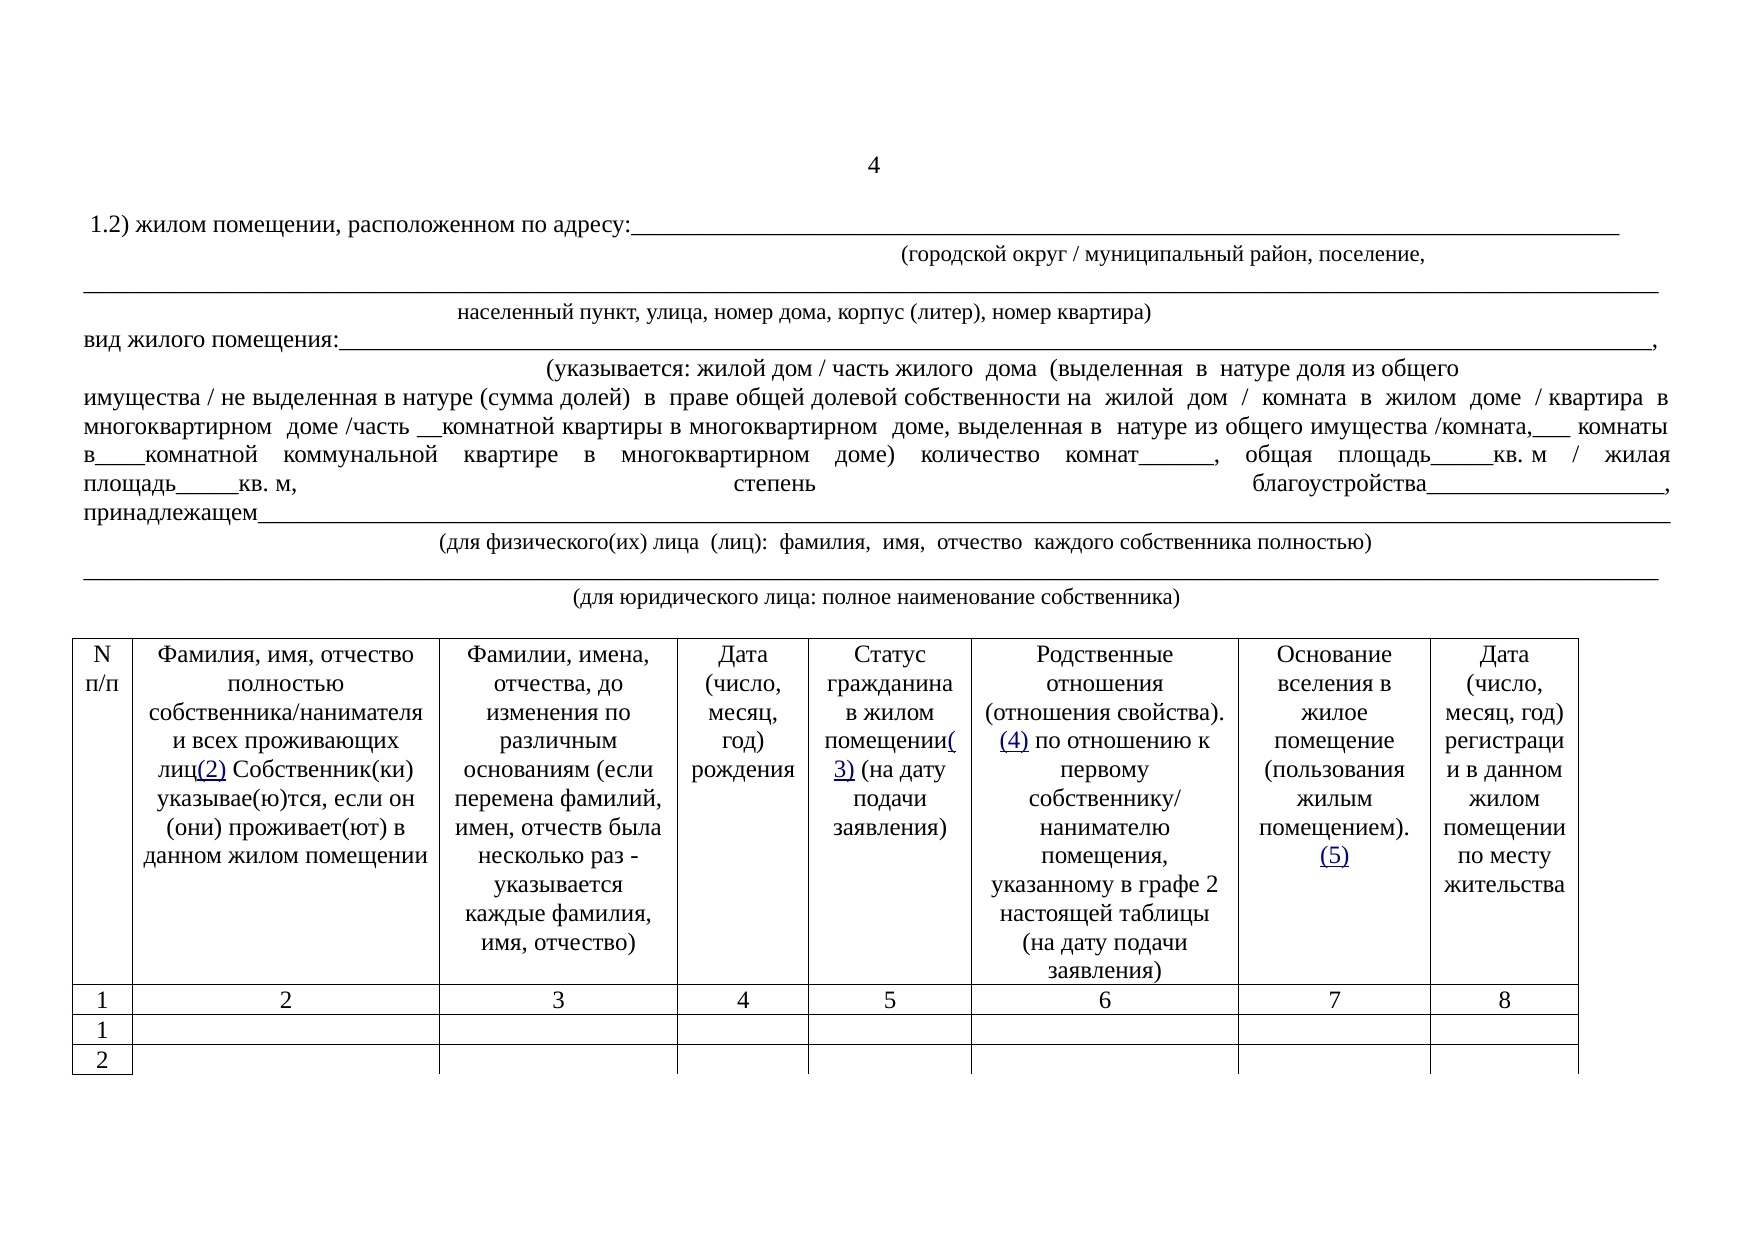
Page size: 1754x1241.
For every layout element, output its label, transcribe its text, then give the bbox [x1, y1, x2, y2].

table_cell 3 [440, 985, 677, 1014]
table_cell [133, 1045, 439, 1074]
table_header N п/п [73, 639, 132, 984]
table_cell [809, 1015, 971, 1044]
table_cell 2 [133, 985, 439, 1014]
table_cell 1 [73, 1015, 132, 1044]
text (указывается: жилой дом / часть жилого дома (выделенная в натуре доля из общего [83, 353, 1671, 382]
text вид жилого помещения:_________________________________________________________________________________________________________, [83, 324, 1671, 353]
table_header Дата (число, месяц, год) рождения [678, 639, 808, 984]
table_cell [440, 1045, 677, 1074]
table_cell 6 [972, 985, 1238, 1014]
text имущества / не выделенная в натуре (сумма долей) в праве общей долевой собственности на жилой дом / комната в жилом доме / квартира в многоквартирном доме /часть __комнатной квартиры в многоквартирном доме, выделенная в натуре из общего имущества /комната,___ комнаты в____комнатной коммунальной квартире в многоквартирном доме) количество комнат______, общая площадь_____кв. м / жилая площадь_____кв. м, степень благоустройства___________________, принадлежащем_________________________________________________________________________________________________________________ [83, 382, 1671, 526]
table_header Дата (число, месяц, год) регистрации в данном жилом помещении по месту жительства [1431, 639, 1578, 984]
table_cell [1239, 1045, 1430, 1074]
table_cell 7 [1239, 985, 1430, 1014]
table_cell 5 [809, 985, 971, 1014]
table_cell [440, 1015, 677, 1044]
table_cell [972, 1015, 1238, 1044]
text (городской округ / муниципальный район, поселение, [83, 238, 1671, 267]
table_cell 2 [73, 1045, 132, 1074]
text населенный пункт, улица, номер дома, корпус (литер), номер квартира) [83, 296, 1671, 324]
table_cell [972, 1045, 1238, 1074]
table_cell [678, 1045, 808, 1074]
table_cell [133, 1015, 439, 1044]
table_cell 1 [73, 985, 132, 1014]
table_header Фамилии, имена, отчества, до изменения по различным основаниям (если перемена фамилий, имен, отчеств была несколько раз - указывается каждые фамилия, имя, отчество) [440, 639, 677, 984]
table_cell [1239, 1015, 1430, 1044]
table_header Фамилия, имя, отчество полностью собственника/нанимателя и всех проживающих лиц(2) Собственник(ки) указывае(ю)тся, если он (они) проживает(ют) в данном жилом помещении [133, 639, 439, 984]
text 4 [83, 150, 1671, 179]
table_cell [1431, 1015, 1578, 1044]
text (для физического(их) лица (лиц): фамилия, имя, отчество каждого собственника полностью) [83, 526, 1671, 554]
table_cell [1431, 1045, 1578, 1074]
table_cell [809, 1045, 971, 1074]
text ______________________________________________________________________________________________________________________________ [83, 554, 1671, 583]
text (для юридического лица: полное наименование собственника) [83, 583, 1671, 609]
table_cell 8 [1431, 985, 1578, 1014]
table_cell 4 [678, 985, 808, 1014]
text ______________________________________________________________________________________________________________________________ [83, 267, 1671, 296]
table_header Статус гражданина в жилом помещении(3) (на дату подачи заявления) [809, 639, 971, 984]
table_header Основание вселения в жилое помещение (пользования жилым помещением).(5) [1239, 639, 1430, 984]
text 1.2) жилом помещении, расположенном по адресу:_______________________________________________________________________________ [83, 209, 1671, 238]
table_header Родственные отношения (отношения свойства).(4) по отношению к первому собственнику/ нанимателю помещения, указанному в графе 2 настоящей таблицы (на дату подачи заявления) [972, 639, 1238, 984]
table_cell [678, 1015, 808, 1044]
